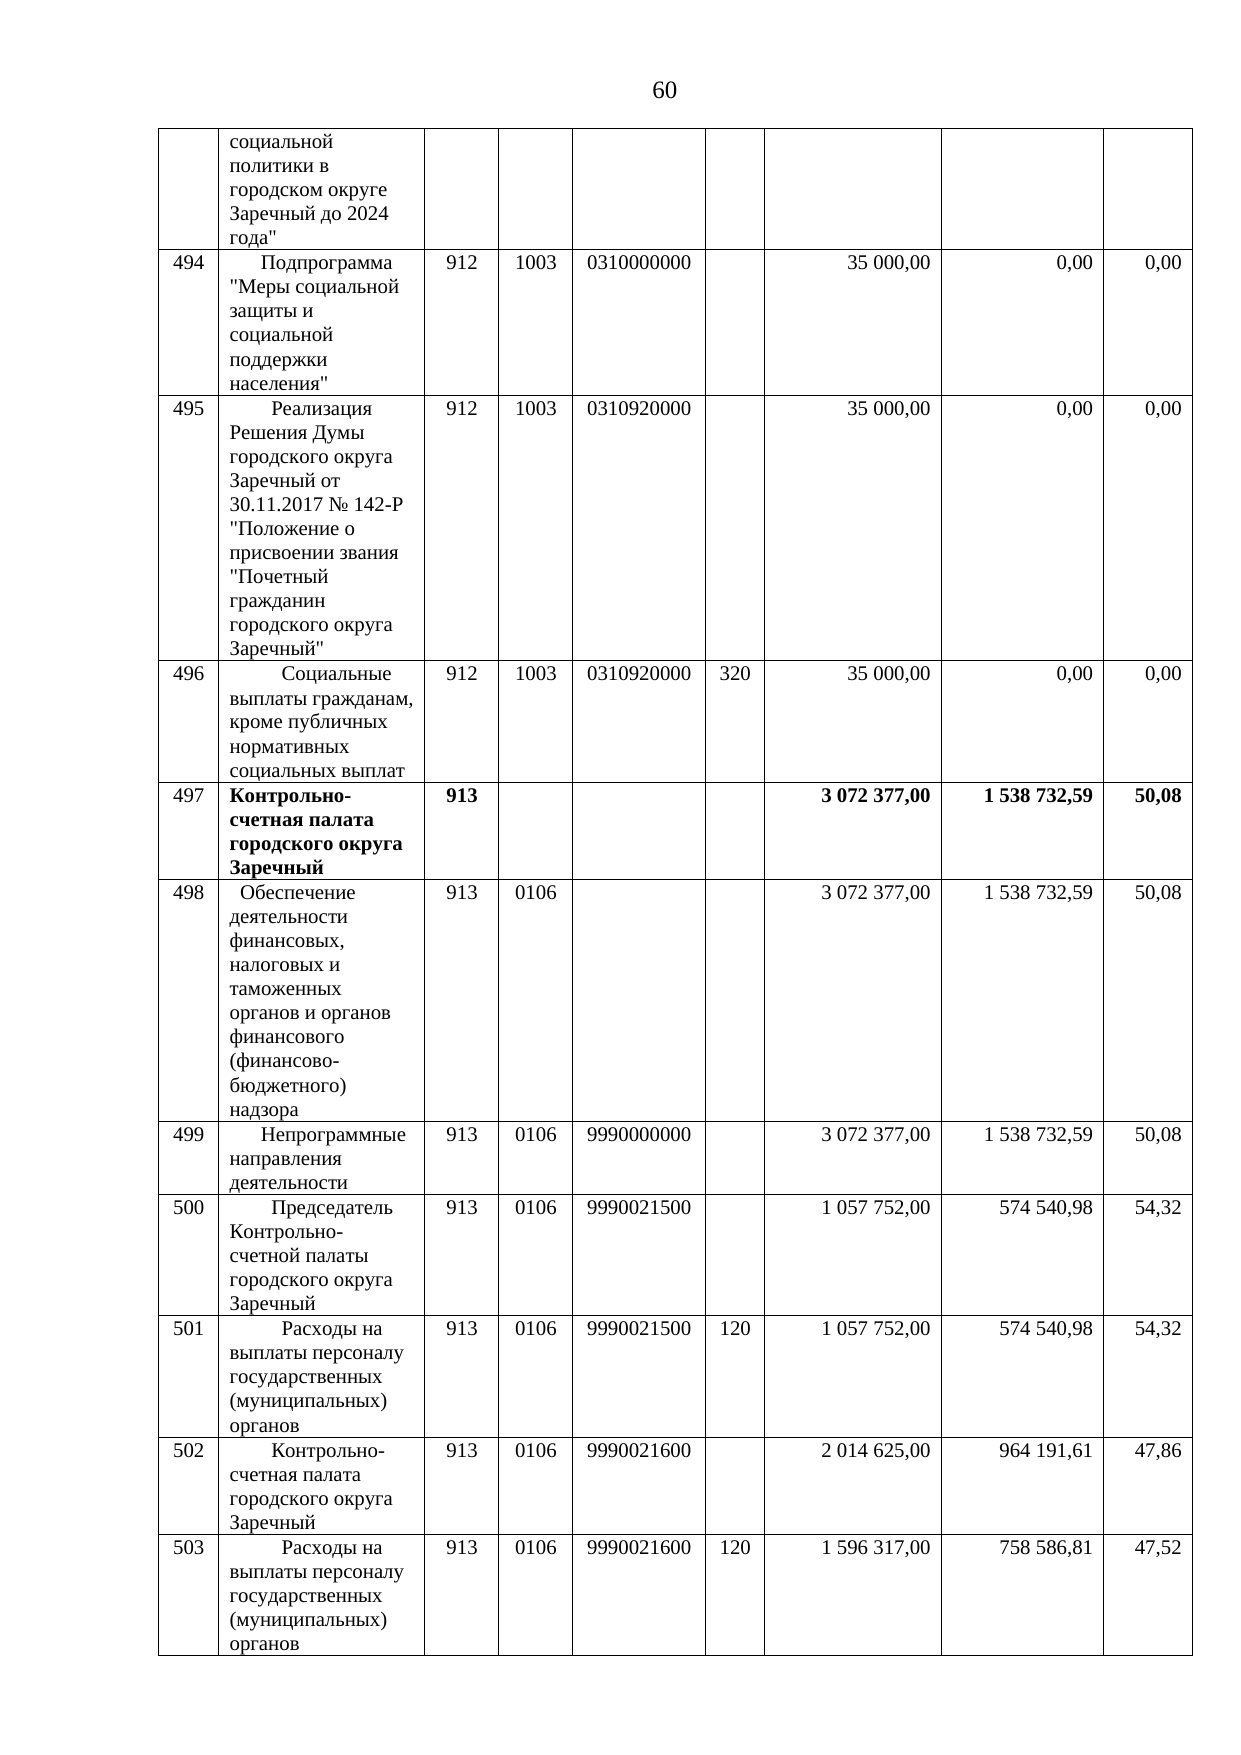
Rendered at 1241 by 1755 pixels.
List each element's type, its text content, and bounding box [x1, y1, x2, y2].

table_cell 3 072 377,00 [765, 1122, 941, 1194]
table_cell 1003 [499, 250, 572, 394]
table_cell Социальные выплаты гражданам, кроме публичных нормативных социальных выплат [219, 661, 424, 782]
table_cell 1 538 732,59 [942, 880, 1103, 1121]
table_cell 9990000000 [573, 1122, 705, 1194]
table_cell 120 [706, 1316, 764, 1437]
table_cell 913 [425, 783, 498, 879]
table_cell 494 [159, 250, 218, 394]
table_cell 913 [425, 1535, 498, 1655]
table_cell 35 000,00 [765, 661, 941, 782]
table_cell 0,00 [942, 250, 1103, 394]
table_cell Обеспечение деятельности финансовых, налоговых и таможенных органов и органов финансового (финансово-бюджетного) надзора [219, 880, 424, 1121]
table_cell 498 [159, 880, 218, 1121]
table_cell 574 540,98 [942, 1195, 1103, 1315]
table_cell 913 [425, 1195, 498, 1315]
table_cell [706, 880, 764, 1121]
table_cell 0106 [499, 1122, 572, 1194]
table_cell 1003 [499, 661, 572, 782]
table_cell 497 [159, 783, 218, 879]
table_cell [942, 129, 1103, 249]
table_cell 913 [425, 1438, 498, 1534]
table_cell [499, 783, 572, 879]
table_cell 0106 [499, 1438, 572, 1534]
table_cell 1 057 752,00 [765, 1195, 941, 1315]
table_cell Председатель Контрольно-счетной палаты городского округа Заречный [219, 1195, 424, 1315]
table_cell 1 538 732,59 [942, 783, 1103, 879]
table_cell 35 000,00 [765, 396, 941, 660]
table_cell Контрольно-счетная палата городского округа Заречный [219, 1438, 424, 1534]
table_cell [706, 1195, 764, 1315]
table_cell 501 [159, 1316, 218, 1437]
table_cell 320 [706, 661, 764, 782]
table_cell 1 057 752,00 [765, 1316, 941, 1437]
table_cell 0106 [499, 1195, 572, 1315]
table_cell 913 [425, 1316, 498, 1437]
table_cell [573, 129, 705, 249]
table_cell 120 [706, 1535, 764, 1655]
table_cell 0310920000 [573, 396, 705, 660]
table_cell Расходы на выплаты персоналу государственных (муниципальных) органов [219, 1535, 424, 1655]
table_cell 964 191,61 [942, 1438, 1103, 1534]
table_cell [425, 129, 498, 249]
table_cell [573, 783, 705, 879]
table_cell 1003 [499, 396, 572, 660]
table_cell [706, 129, 764, 249]
table_cell 1 538 732,59 [942, 1122, 1103, 1194]
table_cell [706, 783, 764, 879]
table_cell Непрограммные направления деятельности [219, 1122, 424, 1194]
table_cell 0106 [499, 1535, 572, 1655]
table_cell 758 586,81 [942, 1535, 1103, 1655]
table_cell [706, 250, 764, 394]
table_cell 50,08 [1104, 1122, 1192, 1194]
table_cell 3 072 377,00 [765, 880, 941, 1121]
table_cell 47,52 [1104, 1535, 1192, 1655]
table_cell [706, 1122, 764, 1194]
table_cell [706, 396, 764, 660]
table_cell социальной политики в городском округе Заречный до 2024 года" [219, 129, 424, 249]
table_cell 496 [159, 661, 218, 782]
table_cell 1 596 317,00 [765, 1535, 941, 1655]
table_cell 502 [159, 1438, 218, 1534]
table_cell Реализация Решения Думы городского округа Заречный от 30.11.2017 № 142-Р "Положение о присвоении звания "Почетный гражданин городского округа Заречный" [219, 396, 424, 660]
table_cell [499, 129, 572, 249]
table_cell 54,32 [1104, 1195, 1192, 1315]
table_cell 9990021600 [573, 1438, 705, 1534]
table_cell 495 [159, 396, 218, 660]
table_cell 50,08 [1104, 880, 1192, 1121]
table_cell 3 072 377,00 [765, 783, 941, 879]
table_cell 912 [425, 396, 498, 660]
table_cell 50,08 [1104, 783, 1192, 879]
table_cell [159, 129, 218, 249]
table_cell 0106 [499, 880, 572, 1121]
table_cell 500 [159, 1195, 218, 1315]
table_cell 0106 [499, 1316, 572, 1437]
table_cell 912 [425, 661, 498, 782]
table_cell 912 [425, 250, 498, 394]
table_cell 574 540,98 [942, 1316, 1103, 1437]
table_cell 9990021600 [573, 1535, 705, 1655]
table_cell 0310920000 [573, 661, 705, 782]
table_cell 913 [425, 880, 498, 1121]
table_cell 499 [159, 1122, 218, 1194]
table_cell 0,00 [1104, 396, 1192, 660]
table_cell 9990021500 [573, 1195, 705, 1315]
table_cell 0310000000 [573, 250, 705, 394]
table_cell Расходы на выплаты персоналу государственных (муниципальных) органов [219, 1316, 424, 1437]
table_cell 9990021500 [573, 1316, 705, 1437]
table_cell Контрольно-счетная палата городского округа Заречный [219, 783, 424, 879]
table_cell [765, 129, 941, 249]
table_cell 0,00 [942, 396, 1103, 660]
table_cell [1104, 129, 1192, 249]
table_cell Подпрограмма "Меры социальной защиты и социальной поддержки населения" [219, 250, 424, 394]
table_cell 47,86 [1104, 1438, 1192, 1534]
table_cell 2 014 625,00 [765, 1438, 941, 1534]
table_cell 503 [159, 1535, 218, 1655]
table_cell 35 000,00 [765, 250, 941, 394]
table_cell 54,32 [1104, 1316, 1192, 1437]
table_cell 0,00 [1104, 661, 1192, 782]
table_cell [573, 880, 705, 1121]
table_cell [706, 1438, 764, 1534]
table_cell 0,00 [942, 661, 1103, 782]
table_cell 0,00 [1104, 250, 1192, 394]
table_cell 913 [425, 1122, 498, 1194]
